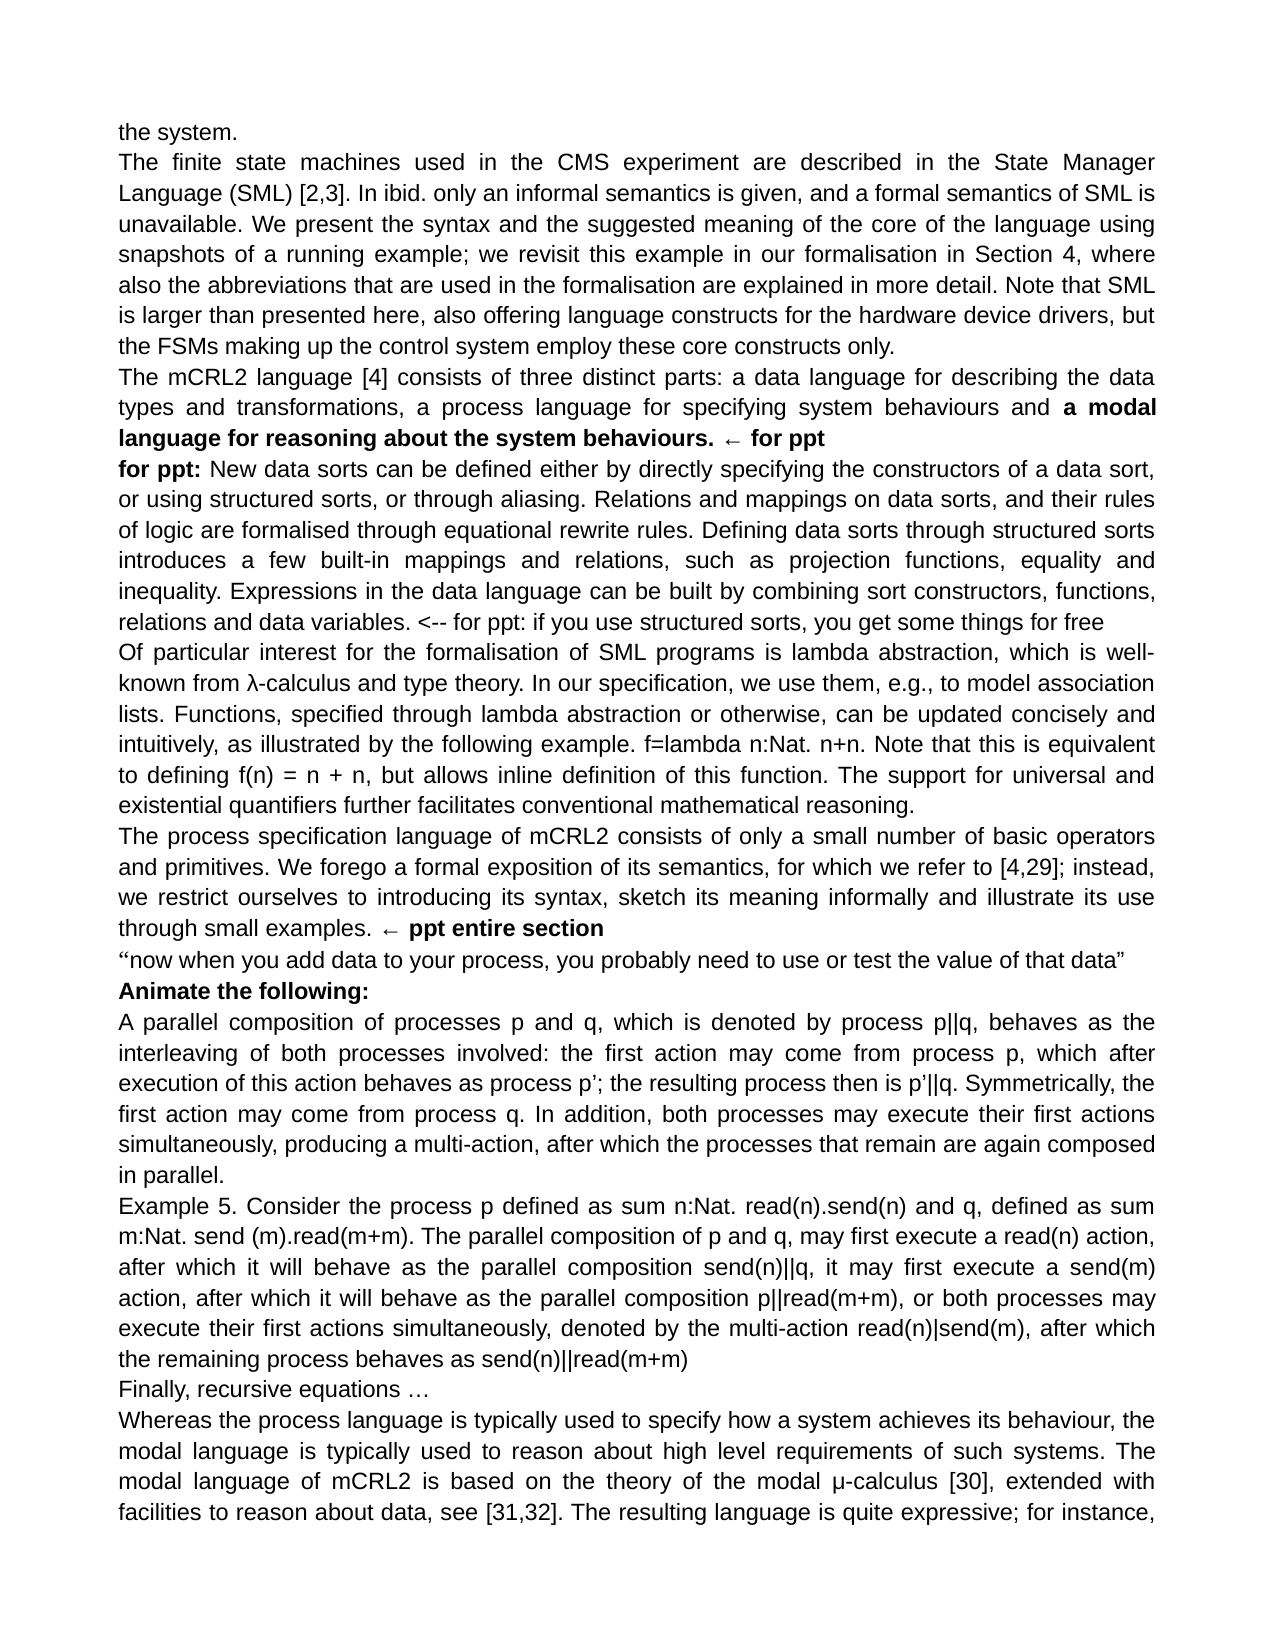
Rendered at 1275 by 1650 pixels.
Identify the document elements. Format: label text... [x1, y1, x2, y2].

text Finally, recursive equations … [118, 1376, 1157, 1403]
text Example 5. Consider the process p defined as sum n:Nat. read(n).send(n) and q, defined as sum m:Nat. send (m).read(m+m). The parallel composition of p and q, may first execute a read(n) action, after which it will behave as the parallel composition send(n)||q, it may first execute a send(m) action, after which it will behave as the parallel composition p||read(m+m), or both processes may execute their first actions simultaneously, denoted by the multi-action read(n)|send(m), after which the remaining process behaves as send(n)||read(m+m) [118, 1192, 1157, 1372]
text Whereas the process language is typically used to specify how a system achieves its behaviour, the modal language is typically used to reason about high level requirements of such systems. The modal language of mCRL2 is based on the theory of the modal μ-calculus [30], extended with facilities to reason about data, see [31,32]. The resulting language is quite expressive; for instance, [118, 1406, 1157, 1525]
text The process specification language of mCRL2 consists of only a small number of basic operators and primitives. We forego a formal exposition of its semantics, for which we refer to [4,29]; instead, we restrict ourselves to introducing its syntax, sketch its meaning informally and illustrate its use through small examples. ← ppt entire section [118, 822, 1157, 941]
text for ppt: New data sorts can be defined either by directly specifying the constructors of a data sort, or using structured sorts, or through aliasing. Relations and mappings on data sorts, and their rules of logic are formalised through equational rewrite rules. Defining data sorts through structured sorts introduces a few built-in mappings and relations, such as projection functions, equality and inequality. Expressions in the data language can be built by combining sort constructors, functions, relations and data variables. <-- for ppt: if you use structured sorts, you get some things for free [118, 455, 1157, 635]
text The mCRL2 language [4] consists of three distinct parts: a data language for describing the data types and transformations, a process language for specifying system behaviours and a modal language for reasoning about the system behaviours. ← for ppt [118, 363, 1157, 451]
text the system. [118, 118, 1157, 145]
text Of particular interest for the formalisation of SML programs is lambda abstraction, which is well-known from λ-calculus and type theory. In our specification, we use them, e.g., to model association lists. Functions, specified through lambda abstraction or otherwise, can be updated concisely and intuitively, as illustrated by the following example. f=lambda n:Nat. n+n. Note that this is equivalent to defining f(n) = n + n, but allows inline definition of this function. The support for universal and existential quantifiers further facilitates conventional mathematical reasoning. [118, 639, 1157, 819]
text Animate the following: [118, 978, 1157, 1004]
text A parallel composition of processes p and q, which is denoted by process p||q, behaves as the interleaving of both processes involved: the first action may come from process p, which after execution of this action behaves as process p’; the resulting process then is p’||q. Symmetrically, the first action may come from process q. In addition, both processes may execute their first actions simultaneously, producing a multi-action, after which the processes that remain are again composed in parallel. [118, 1008, 1157, 1188]
text “now when you add data to your process, you probably need to use or test the value of that data” [118, 945, 1157, 974]
text The finite state machines used in the CMS experiment are described in the State Manager Language (SML) [2,3]. In ibid. only an informal semantics is given, and a formal semantics of SML is unavailable. We present the syntax and the suggested meaning of the core of the language using snapshots of a running example; we revisit this example in our formalisation in Section 4, where also the abbreviations that are used in the formalisation are explained in more detail. Note that SML is larger than presented here, also offering language constructs for the hardware device drivers, but the FSMs making up the control system employ these core constructs only. [118, 149, 1157, 359]
